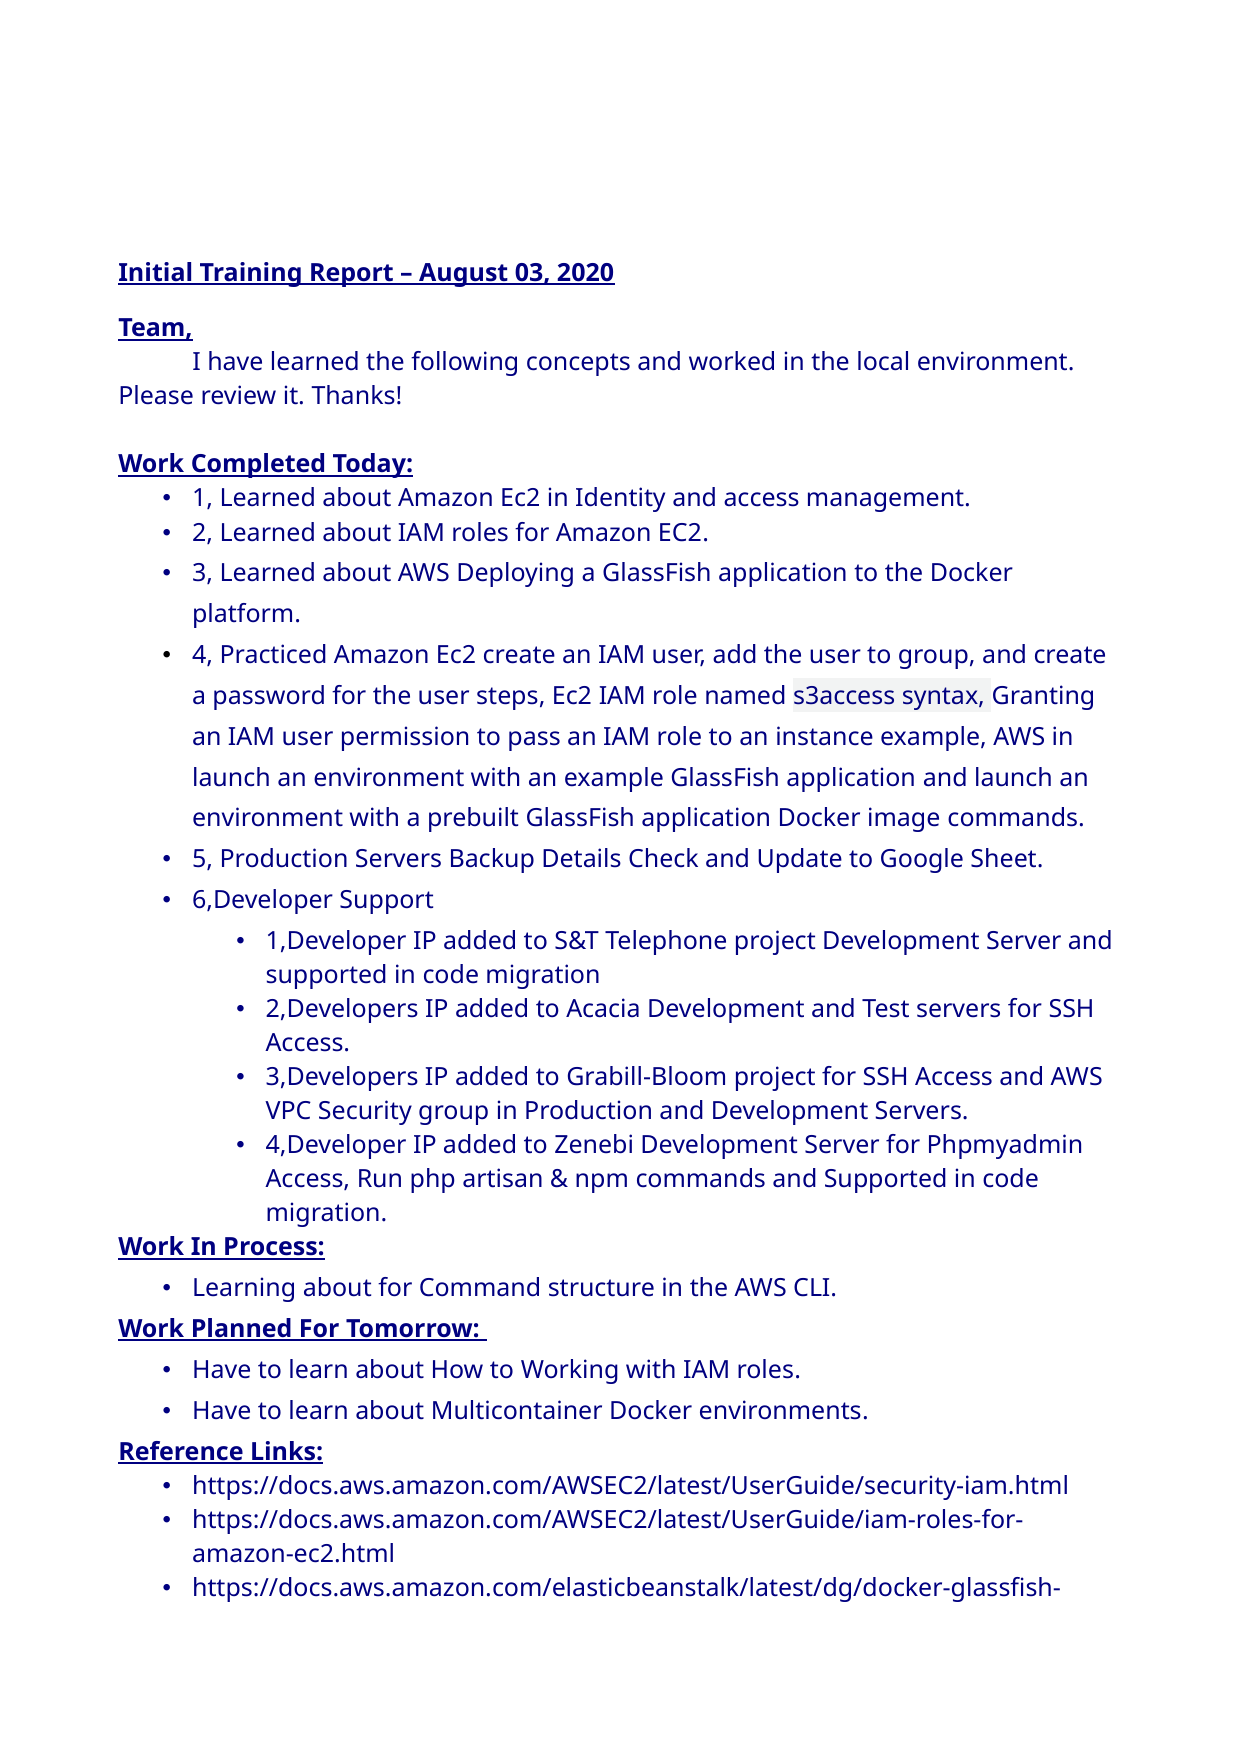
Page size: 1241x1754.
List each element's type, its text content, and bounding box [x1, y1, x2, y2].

subtitle 1,Developer IP added to S&T Telephone project Development Server and supported in code migration [236, 922, 1122, 991]
text Team, [118, 310, 1122, 344]
text Work In Process: [118, 1229, 1122, 1263]
text Reference Links: [118, 1433, 1122, 1467]
list Have to learn about Multicontainer Docker environments. [162, 1392, 1122, 1426]
text Work Planned For Tomorrow: [118, 1311, 1122, 1345]
list 2, Learned about IAM roles for Amazon EC2. [162, 514, 1122, 548]
list 6,Developer Support [162, 882, 1122, 916]
subtitle 2,Developers IP added to Acacia Development and Test servers for SSH Access. [236, 991, 1122, 1059]
list Learning about for Command structure in the AWS CLI. [162, 1270, 1122, 1304]
list Have to learn about How to Working with IAM roles. [162, 1352, 1122, 1386]
subtitle 3,Developers IP added to Grabill-Bloom project for SSH Access and AWS VPC Security group in Production and Development Servers. [236, 1059, 1122, 1127]
subtitle 4,Developer IP added to Zenebi Development Server for Phpmyadmin Access, Run php artisan & npm commands and Supported in code migration. [236, 1127, 1122, 1229]
list 3, Learned about AWS Deploying a GlassFish application to the Docker platform. [162, 555, 1122, 630]
list 1, Learned about Amazon Ec2 in Identity and access management. [162, 480, 1122, 514]
list 5, Production Servers Backup Details Check and Update to Google Sheet. [162, 841, 1122, 875]
text Work Completed Today: [118, 446, 1122, 480]
list https://docs.aws.amazon.com/AWSEC2/latest/UserGuide/security-iam.html [162, 1467, 1122, 1501]
list https://docs.aws.amazon.com/AWSEC2/latest/UserGuide/iam-roles-for-amazon-ec2.html [162, 1501, 1122, 1569]
text I have learned the following concepts and worked in the local environment. Please review it. Thanks! [118, 344, 1122, 412]
text Initial Training Report – August 03, 2020 [118, 254, 1122, 288]
list 4, Practiced Amazon Ec2 create an IAM user, add the user to group, and create a password for the user steps, Ec2 IAM role named s3access syntax, Granting an IAM user permission to pass an IAM role to an instance example, AWS in launch an environment with an example GlassFish application and launch an environment with a prebuilt GlassFish application Docker image commands. [162, 637, 1122, 834]
list https://docs.aws.amazon.com/elasticbeanstalk/latest/dg/docker-glassfish- [162, 1569, 1122, 1603]
